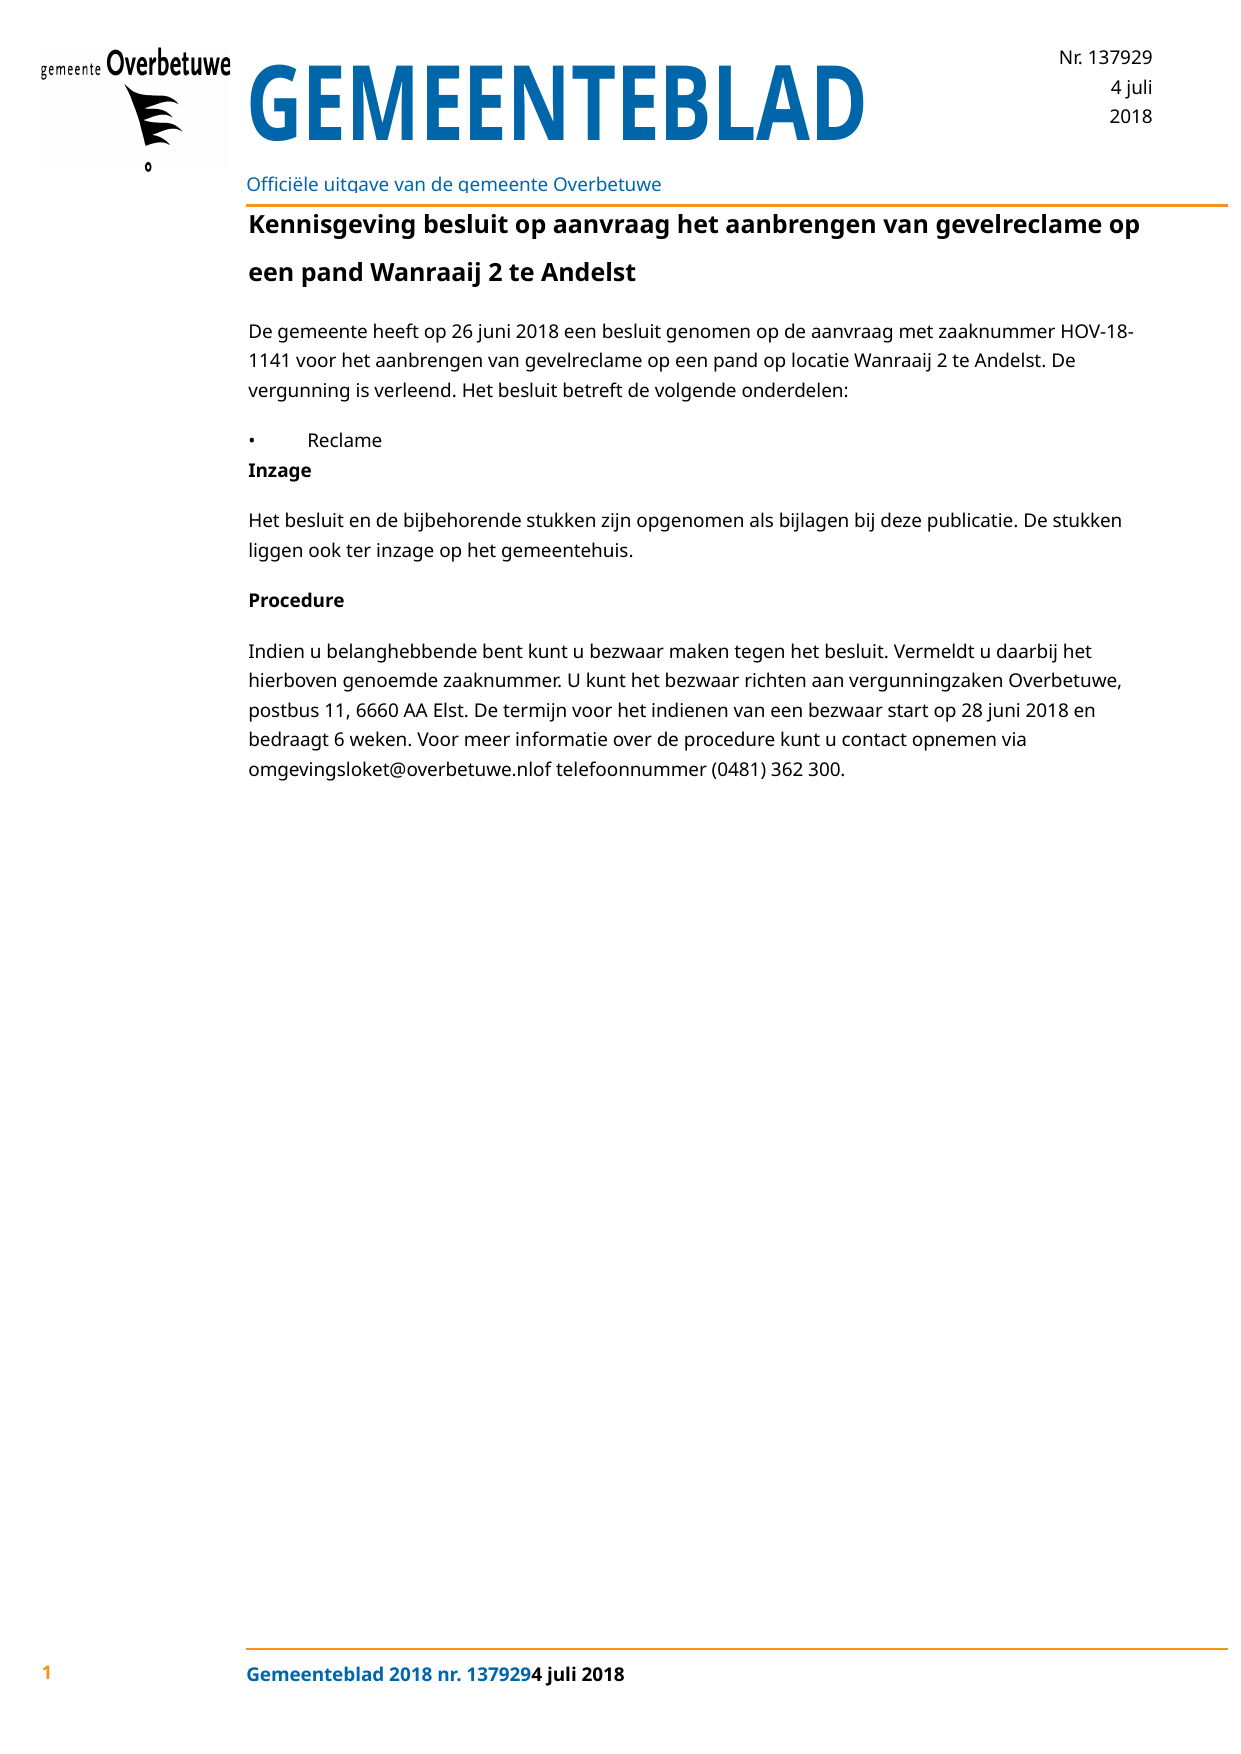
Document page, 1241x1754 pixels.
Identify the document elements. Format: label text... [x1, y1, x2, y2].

text Het besluit en de bijbehorende stukken zijn opgenomen als bijlagen bij deze publicatie. De stukken liggen ook ter inzage op het gemeentehuis. [248, 507, 1152, 563]
picture [41, 47, 231, 172]
text De gemeente heeft op 26 juni 2018 een besluit genomen op de aanvraag met zaaknummer HOV-18-1141 voor het aanbrengen van gevelreclame op een pand op locatie Wanraaij 2 te Andelst. De vergunning is verleend. Het besluit betreft de volgende onderdelen: [248, 318, 1152, 403]
text Indien u belanghebbende bent kunt u bezwaar maken tegen het besluit. Vermeldt u daarbij het hierboven genoemde zaaknummer. U kunt het bezwaar richten aan vergunningzaken Overbetuwe, postbus 11, 6660 AA Elst. De termijn voor het indienen van een bezwaar start op 28 juni 2018 en bedraagt 6 weken. Voor meer informatie over de procedure kunt u contact opnemen via omgevingsloket@overbetuwe.nlof telefoonnummer (0481) 362 300. [248, 638, 1152, 782]
text Procedure [248, 587, 1152, 613]
list Reclame [248, 427, 1152, 453]
text Inzage [248, 457, 1152, 483]
text Kennisgeving besluit op aanvraag het aanbrengen van gevelreclame op een pand Wanraaij 2 te Andelst [248, 207, 1152, 288]
